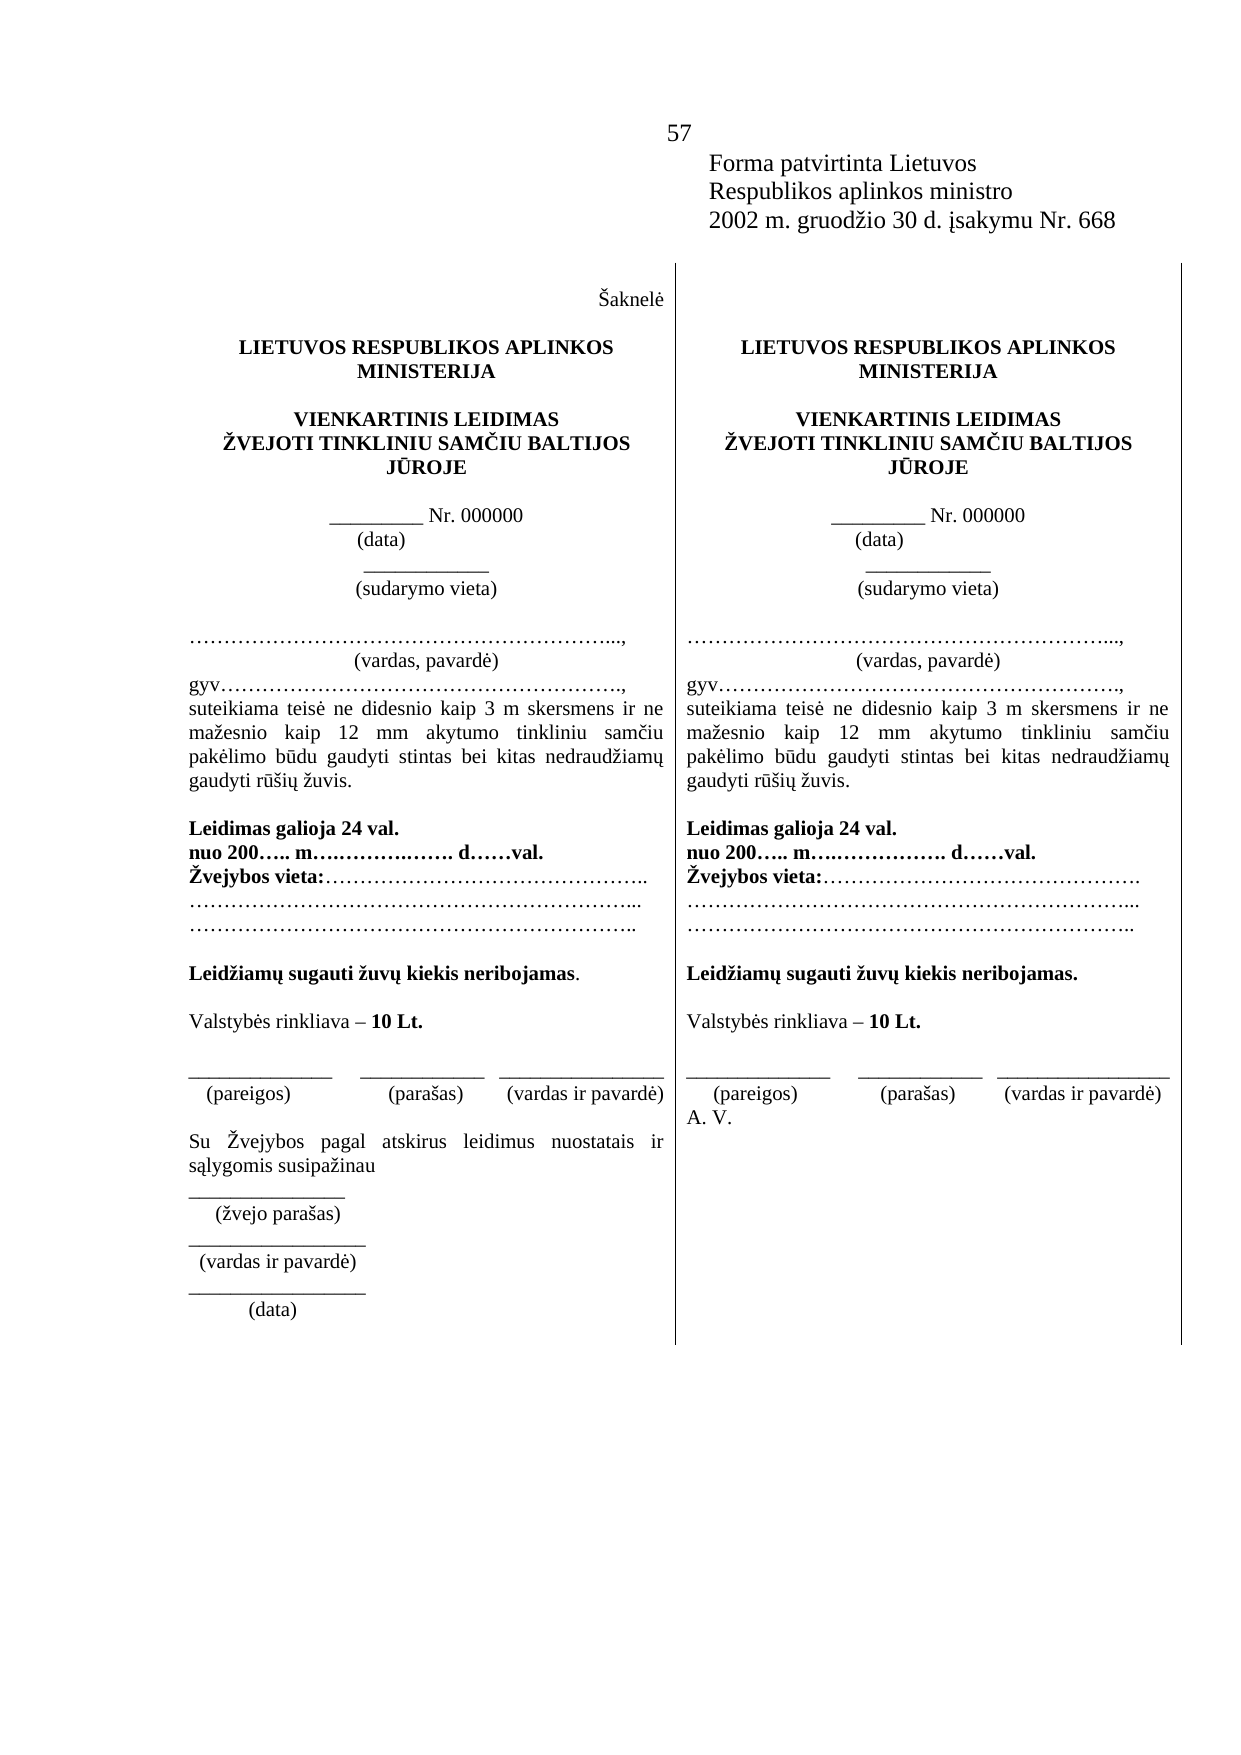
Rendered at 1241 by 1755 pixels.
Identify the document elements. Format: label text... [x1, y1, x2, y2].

text Respublikos aplinkos ministro [177, 176, 1181, 205]
text Forma patvirtinta Lietuvos [177, 148, 1181, 176]
table_header Šaknelė LIETUVOS RESPUBLIKOS APLINKOS MINISTERIJA Vienkartinis LEIDIMAS ŽVEJOTI TINKLINIu SAMČIU BALTIJOS JŪROJE _________ Nr. 000000 (data) ____________ (sudarymo vieta) ……………………………………………………..., (vardas, pavardė) gyv…………………………………………………., suteikiama teisė ne didesnio kaip 3 m skersmens ir ne mažesnio kaip 12 mm akytumo tinkliniu samčiu pakėlimo būdu gaudyti stintas bei kitas nedraudžiamų gaudyti rūšių žuvis. Leidimas galioja 24 val. nuo 200….. m….……….……. d……val. Žvejybos vieta:……………………………………….. ………………………………………………………... ……………………………………………………….. Leidžiamų sugauti žuvų kiekis neribojamas. Valstybės rinkliava – 10 Lt. (pareigos) (parašas) (vardas ir pavardė) Su žvejybos pagal atskirus leidimus nuostatais ir sąlygomis susipažinau _______________ (žvejo parašas) _________________ (vardas ir pavardė) _________________ (data) [177, 263, 675, 1345]
text 2002 m. gruodžio 30 d. įsakymu Nr. 668 [177, 205, 1181, 234]
table_header LIETUVOS RESPUBLIKOS APLINKOS MINISTERIJA Vienkartinis LEIDIMAS ŽVEJOTI TINKLINIu SAMČIU BALTIJOS JŪROJE _________ Nr. 000000 (data) ____________ (sudarymo vieta) ……………………………………………………..., (vardas, pavardė) gyv…………………………………………………., suteikiama teisė ne didesnio kaip 3 m skersmens ir ne mažesnio kaip 12 mm akytumo tinkliniu samčiu pakėlimo būdu gaudyti stintas bei kitas nedraudžiamų gaudyti rūšių žuvis. Leidimas galioja 24 val. nuo 200….. m….……………. d……val. Žvejybos vieta:………………………………………. ………………………………………………………... ……………………………………………………….. Leidžiamų sugauti žuvų kiekis neribojamas. Valstybės rinkliava – 10 Lt. (pareigos) (parašas) (vardas ir pavardė) A. V. [676, 263, 1181, 1345]
